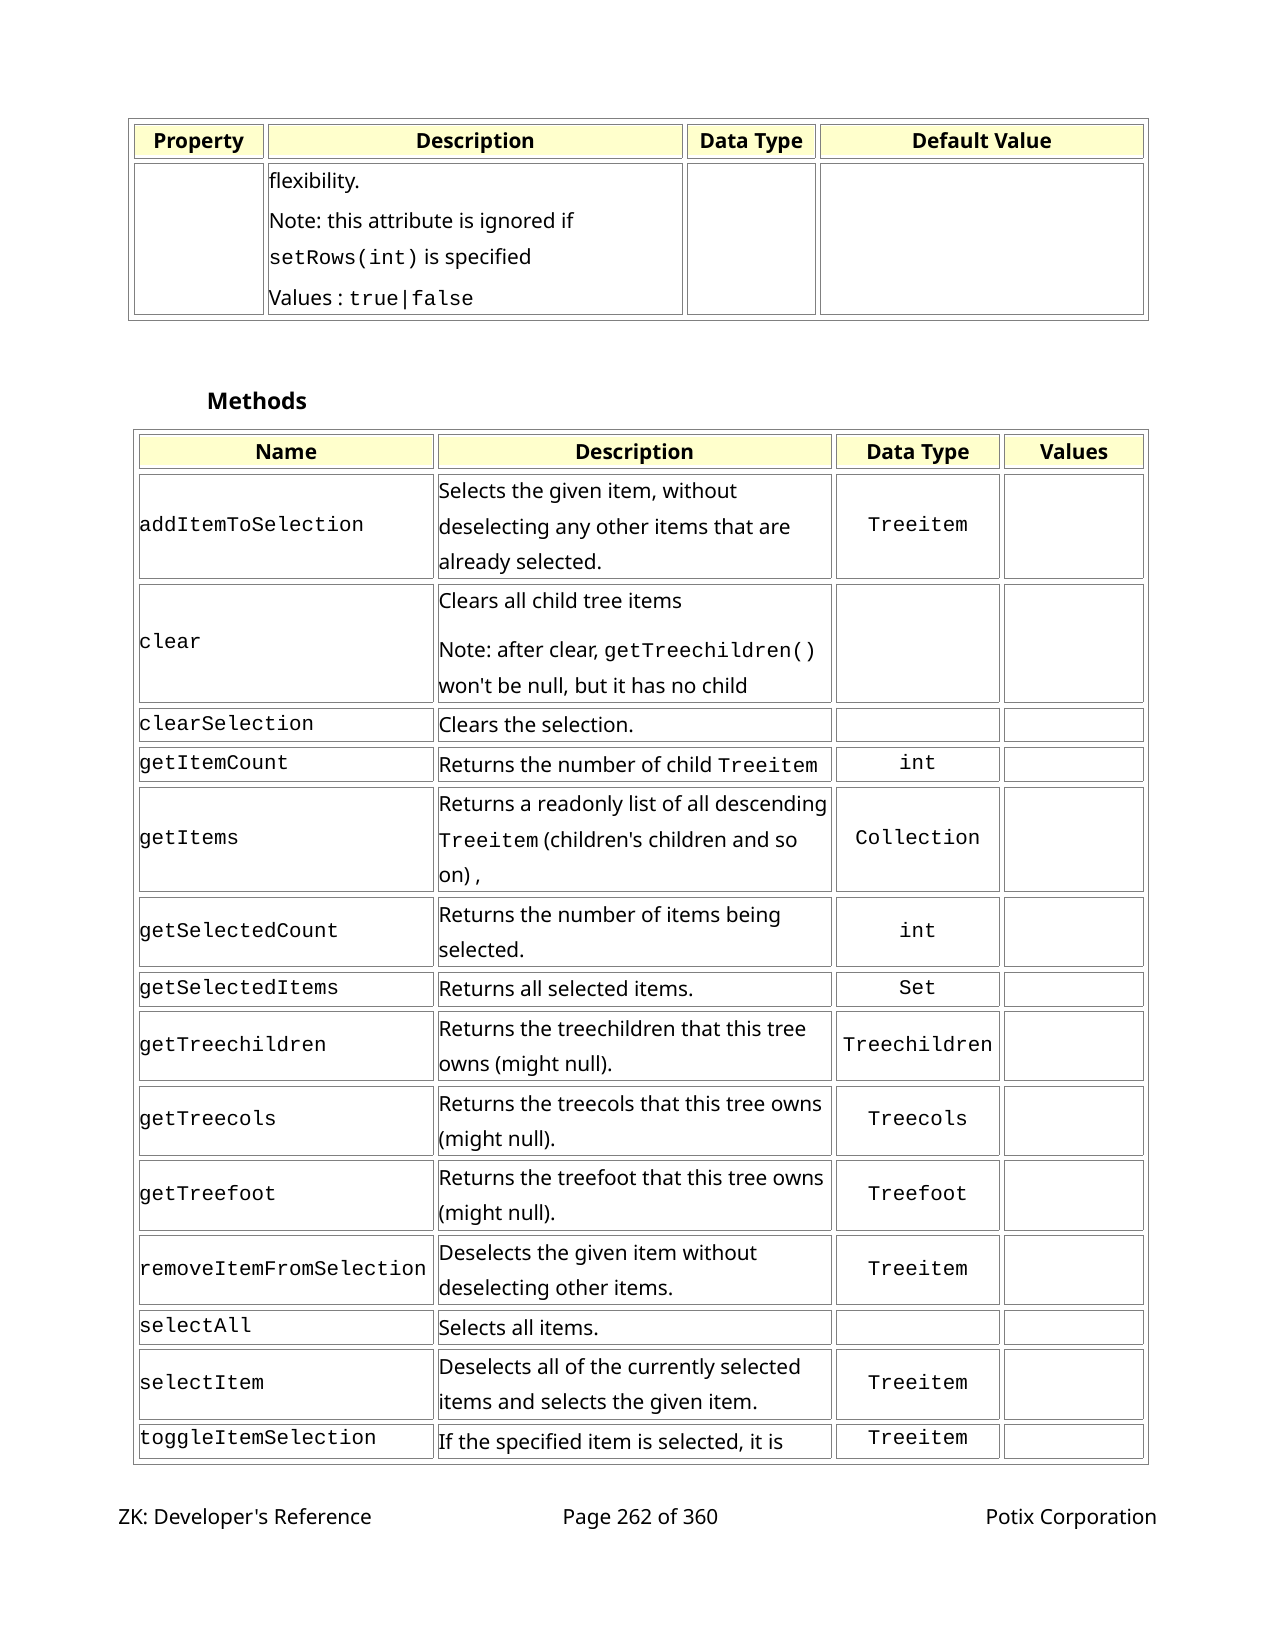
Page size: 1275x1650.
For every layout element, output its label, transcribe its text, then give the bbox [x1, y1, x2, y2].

table_header Description [266, 119, 685, 158]
table_cell Treeitem [834, 1344, 1002, 1418]
table_cell int [834, 891, 1002, 966]
table_cell [1002, 966, 1146, 1006]
table_cell Treeitem [834, 1230, 1002, 1304]
table_cell selectItem [136, 1344, 435, 1418]
table_cell [1005, 1236, 1143, 1304]
table_cell addItemToSelection [136, 468, 435, 578]
table_cell [1005, 788, 1143, 891]
table_cell [837, 709, 999, 741]
table_cell [1002, 741, 1146, 781]
table_cell Returns the treefoot that this tree owns (might null). [435, 1155, 833, 1230]
table_cell getSelectedItems [136, 966, 435, 1006]
table_cell Deselects all of the currently selected items and selects the given item. [435, 1344, 833, 1418]
table_cell [131, 158, 266, 314]
table_cell Treeitem [834, 468, 1002, 578]
table_header Name [136, 430, 435, 468]
table_cell removeItemFromSelection [136, 1230, 435, 1304]
table_cell [834, 1304, 1002, 1344]
table_cell Treecols [834, 1080, 1002, 1155]
table_cell [1002, 1419, 1146, 1458]
table_cell int [834, 741, 1002, 781]
table_cell [1002, 1230, 1146, 1304]
table_cell [1005, 1161, 1143, 1230]
table_cell [1002, 702, 1146, 741]
table_cell [1005, 1012, 1143, 1080]
table_header Values [1002, 430, 1146, 468]
table_cell [1005, 1350, 1143, 1418]
table_cell [1002, 781, 1146, 891]
table_cell clear [136, 578, 435, 702]
table_cell [1002, 1344, 1146, 1418]
table_cell [1002, 1155, 1146, 1230]
table_cell [1005, 748, 1143, 781]
table_header Description [435, 430, 833, 468]
table_cell Treeitem [834, 1419, 1002, 1458]
table_cell [837, 585, 999, 702]
table_cell [834, 702, 1002, 741]
table_cell [1002, 578, 1146, 702]
table_header Data Type [685, 119, 817, 158]
table_cell getTreecols [136, 1080, 435, 1155]
table_cell Treefoot [834, 1155, 1002, 1230]
table_cell If the specified item is selected, it is [435, 1419, 833, 1458]
table_cell Treechildren [834, 1006, 1002, 1080]
table_cell [685, 158, 817, 314]
table_cell [1005, 1087, 1143, 1155]
table_cell [834, 578, 1002, 702]
subtitle Methods [207, 385, 1157, 416]
table_cell Set [834, 966, 1002, 1006]
table_cell Returns all selected items. [435, 966, 833, 1006]
table_cell Returns a readonly list of all descending Treeitem (children's children and so on) , [435, 781, 833, 891]
table_cell getSelectedCount [136, 891, 435, 966]
table_cell getTreechildren [136, 1006, 435, 1080]
table_cell [1005, 585, 1143, 702]
table_cell Returns the number of child Treeitem [435, 741, 833, 781]
table_header Data Type [834, 430, 1002, 468]
table_cell toggleItemSelection [136, 1419, 435, 1458]
table_cell [1002, 1006, 1146, 1080]
table_header Property [131, 119, 266, 158]
table_cell [1005, 709, 1143, 741]
table_cell Deselects the given item without deselecting other items. [435, 1230, 833, 1304]
table_cell [1005, 1425, 1143, 1458]
table_cell Returns the treecols that this tree owns (might null). [435, 1080, 833, 1155]
table_cell Returns the number of items being selected. [435, 891, 833, 966]
table_cell getTreefoot [136, 1155, 435, 1230]
table_cell [837, 1311, 999, 1344]
table_cell selectAll [136, 1304, 435, 1344]
table_cell [1002, 1080, 1146, 1155]
table_cell Selects all items. [435, 1304, 833, 1344]
table_cell flexibility. Note: this attribute is ignored if setRows(int) is specified Values : true|false [266, 158, 685, 314]
table_cell [1005, 1311, 1143, 1344]
table_cell [1005, 475, 1143, 578]
table_cell Clears the selection. [435, 702, 833, 741]
table_cell getItemCount [136, 741, 435, 781]
table_cell [818, 158, 1146, 314]
table_cell Clears all child tree items Note: after clear, getTreechildren() won't be null, but it has no child [435, 578, 833, 702]
table_cell [1002, 891, 1146, 966]
table_cell clearSelection [136, 702, 435, 741]
table_cell getItems [136, 781, 435, 891]
table_cell Collection [834, 781, 1002, 891]
table_cell Returns the treechildren that this tree owns (might null). [435, 1006, 833, 1080]
table_cell [1002, 468, 1146, 578]
table_cell [1005, 898, 1143, 966]
table_cell [1002, 1304, 1146, 1344]
table_header Default Value [818, 119, 1146, 158]
table_cell [1005, 973, 1143, 1006]
table_cell Selects the given item, without deselecting any other items that are already selected. [435, 468, 833, 578]
